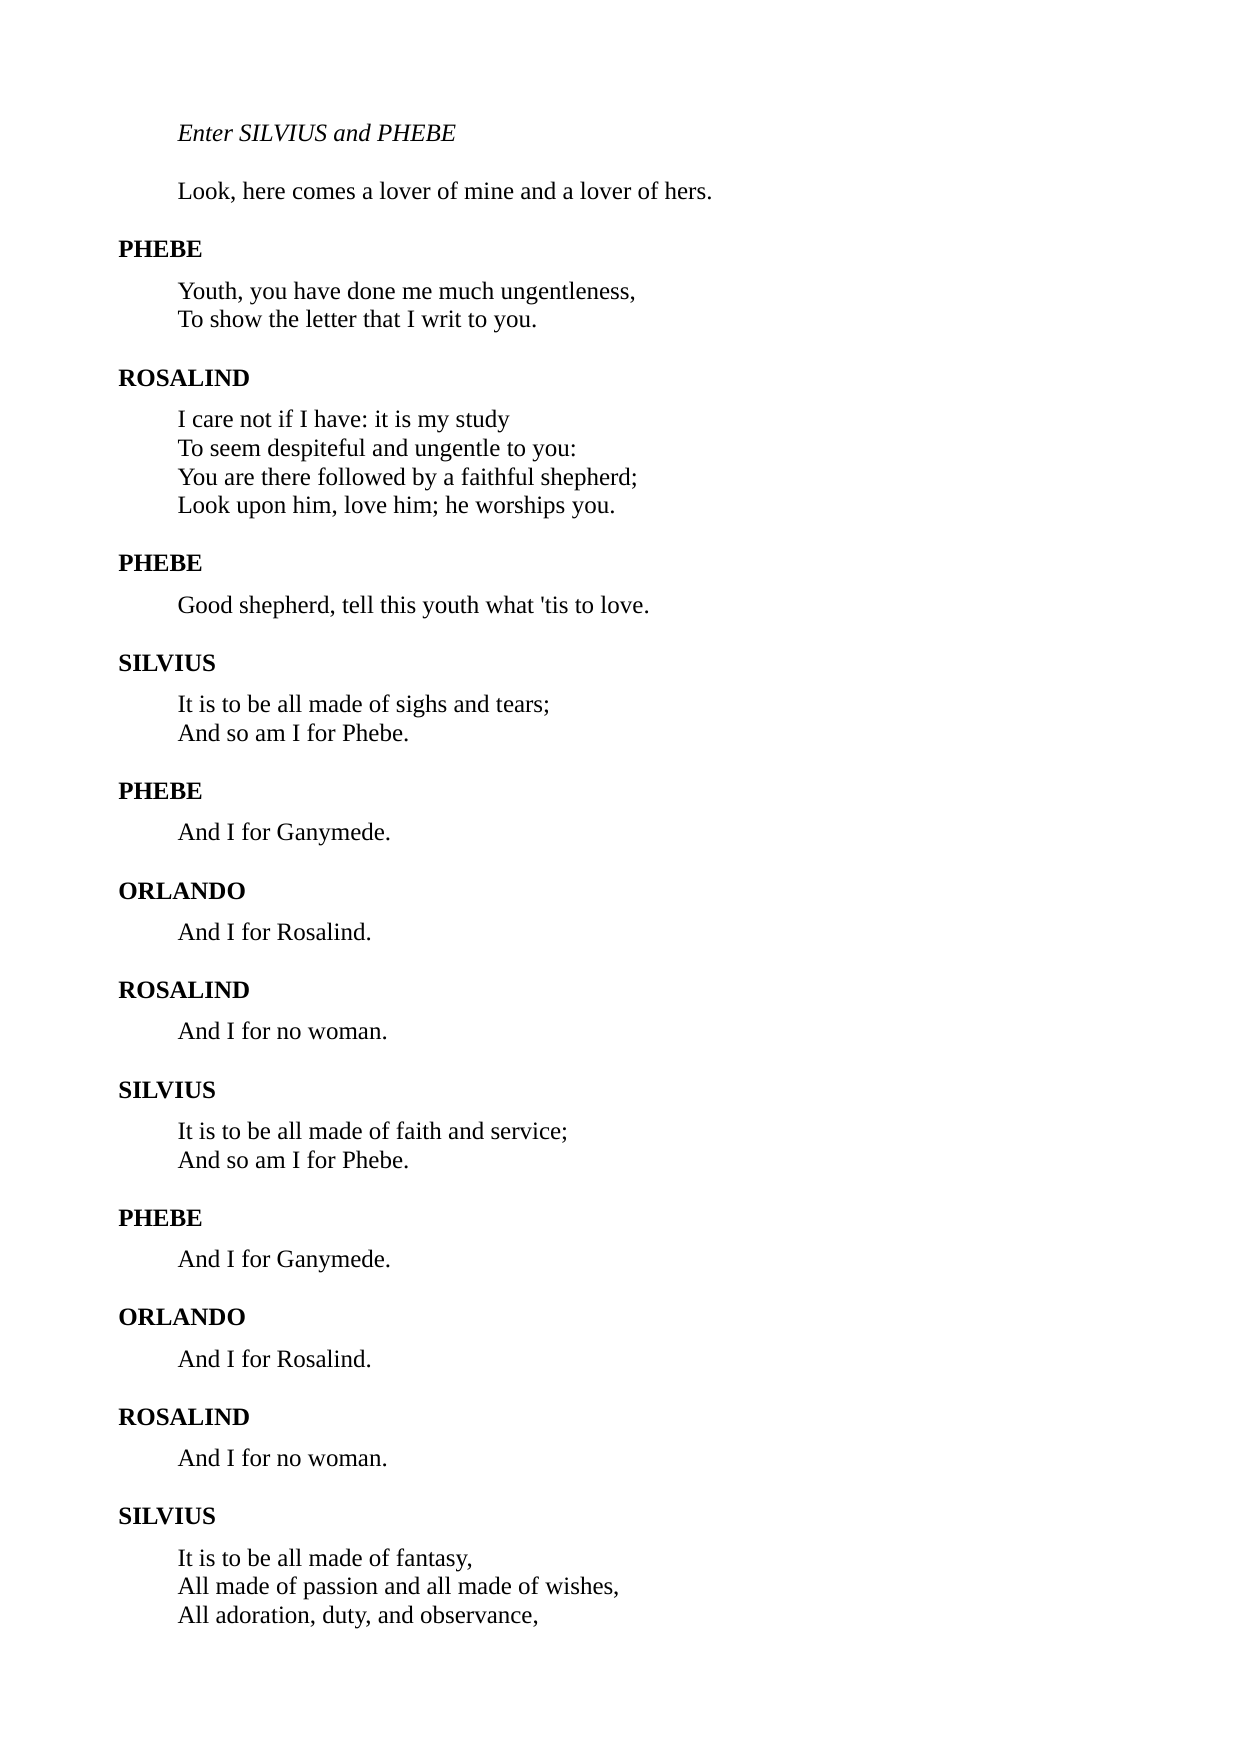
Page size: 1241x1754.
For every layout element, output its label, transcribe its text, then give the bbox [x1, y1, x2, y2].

text It is to be all made of sighs and tears; And so am I for Phebe. [177, 689, 1063, 747]
text And I for no woman. [177, 1443, 1063, 1472]
text ROSALIND [118, 363, 1122, 392]
text Good shepherd, tell this youth what 'tis to love. [177, 590, 1063, 618]
text PHEBE [118, 548, 1122, 577]
text PHEBE [118, 234, 1122, 263]
text It is to be all made of faith and service; And so am I for Phebe. [177, 1116, 1063, 1173]
text Look, here comes a lover of mine and a lover of hers. [177, 176, 1063, 205]
text SILVIUS [118, 1075, 1122, 1103]
text And I for Ganymede. [177, 817, 1063, 846]
text ROSALIND [118, 1402, 1122, 1431]
text PHEBE [118, 1203, 1122, 1232]
text And I for Ganymede. [177, 1244, 1063, 1273]
text ROSALIND [118, 975, 1122, 1004]
text ORLANDO [118, 876, 1122, 904]
text ORLANDO [118, 1302, 1122, 1331]
text Enter SILVIUS and PHEBE [177, 118, 1063, 147]
text And I for no woman. [177, 1016, 1063, 1045]
text SILVIUS [118, 648, 1122, 677]
text I care not if I have: it is my study To seem despiteful and ungentle to you: You are there followed by a faithful shepherd; Look upon him, love him; he worships you. [177, 404, 1063, 519]
text Youth, you have done me much ungentleness, To show the letter that I writ to you. [177, 276, 1063, 333]
text SILVIUS [118, 1501, 1122, 1530]
text PHEBE [118, 776, 1122, 805]
text It is to be all made of fantasy, All made of passion and all made of wishes, All adoration, duty, and observance, [177, 1543, 1063, 1629]
text And I for Rosalind. [177, 917, 1063, 946]
text And I for Rosalind. [177, 1344, 1063, 1372]
